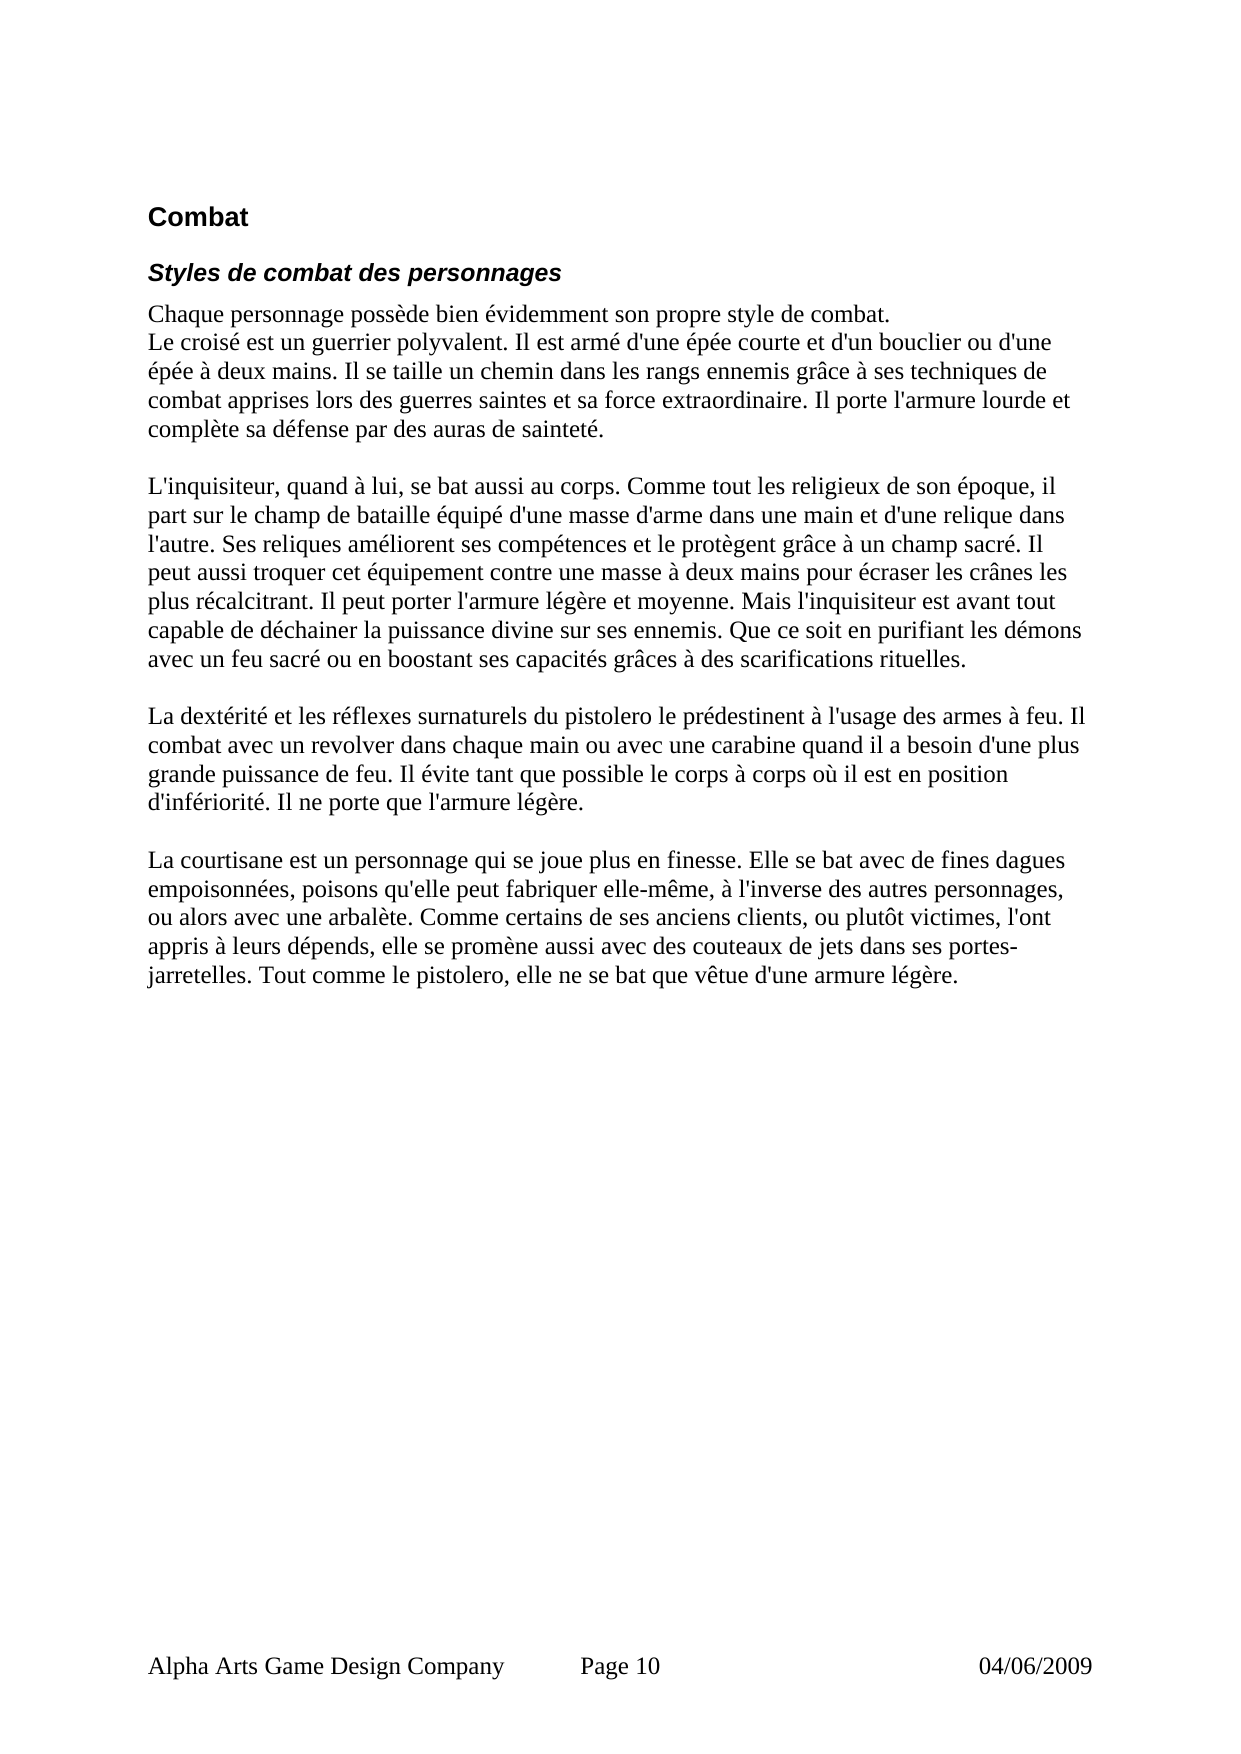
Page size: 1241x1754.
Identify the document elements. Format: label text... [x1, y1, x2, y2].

text Chaque personnage possède bien évidemment son propre style de combat. [148, 299, 1092, 327]
subtitle Styles de combat des personnages [148, 258, 1092, 286]
text La courtisane est un personnage qui se joue plus en finesse. Elle se bat avec de fines dagues empoisonnées, poisons qu'elle peut fabriquer elle-même, à l'inverse des autres personnages, ou alors avec une arbalète. Comme certains de ses anciens clients, ou plutôt victimes, l'ont appris à leurs dépends, elle se promène aussi avec des couteaux de jets dans ses portes-jarretelles. Tout comme le pistolero, elle ne se bat que vêtue d'une armure légère. [148, 845, 1092, 989]
subtitle Combat [148, 201, 1092, 233]
text Le croisé est un guerrier polyvalent. Il est armé d'une épée courte et d'un bouclier ou d'une épée à deux mains. Il se taille un chemin dans les rangs ennemis grâce à ses techniques de combat apprises lors des guerres saintes et sa force extraordinaire. Il porte l'armure lourde et complète sa défense par des auras de sainteté. [148, 327, 1092, 442]
text La dextérité et les réflexes surnaturels du pistolero le prédestinent à l'usage des armes à feu. Il combat avec un revolver dans chaque main ou avec une carabine quand il a besoin d'une plus grande puissance de feu. Il évite tant que possible le corps à corps où il est en position d'infériorité. Il ne porte que l'armure légère. [148, 701, 1092, 816]
text L'inquisiteur, quand à lui, se bat aussi au corps. Comme tout les religieux de son époque, il part sur le champ de bataille équipé d'une masse d'arme dans une main et d'une relique dans l'autre. Ses reliques améliorent ses compétences et le protègent grâce à un champ sacré. Il peut aussi troquer cet équipement contre une masse à deux mains pour écraser les crânes les plus récalcitrant. Il peut porter l'armure légère et moyenne. Mais l'inquisiteur est avant tout capable de déchainer la puissance divine sur ses ennemis. Que ce soit en purifiant les démons avec un feu sacré ou en boostant ses capacités grâces à des scarifications rituelles. [148, 471, 1092, 672]
